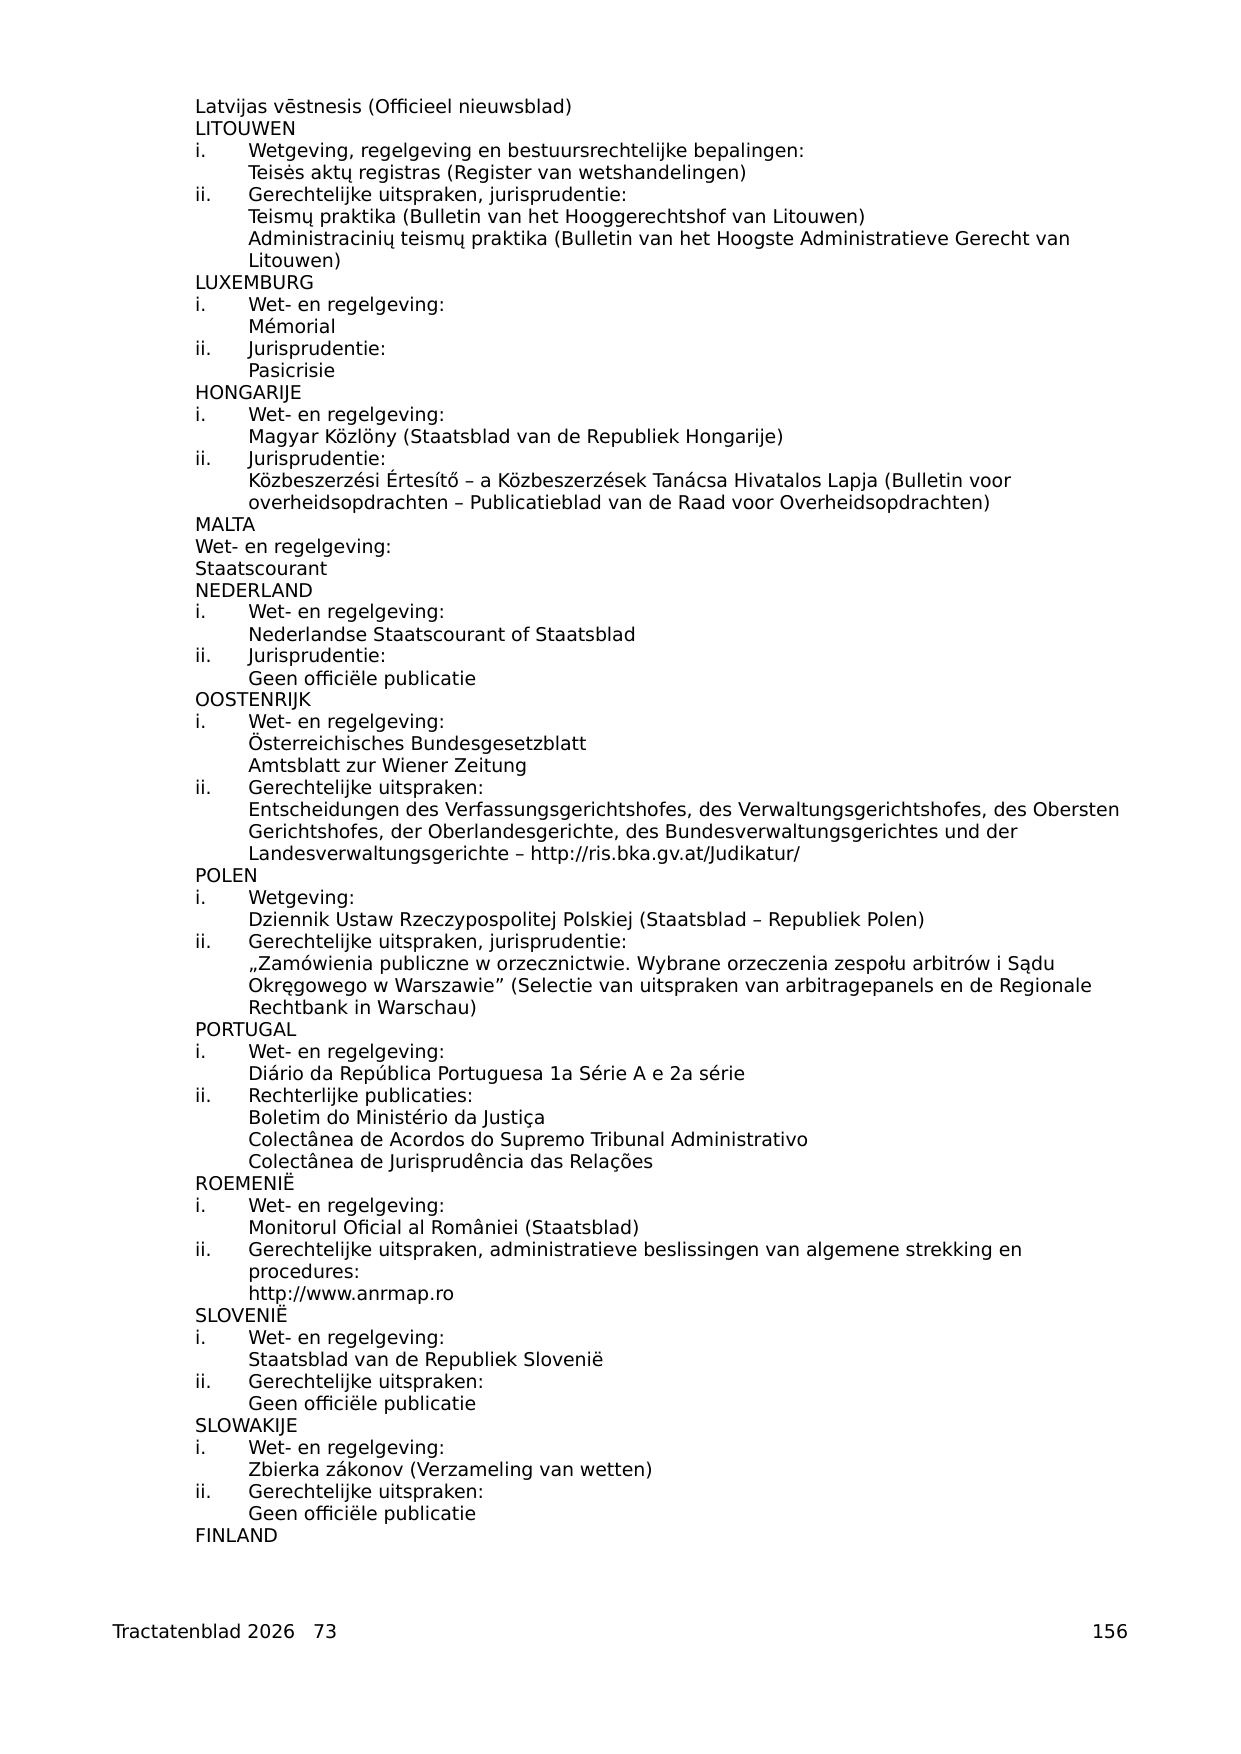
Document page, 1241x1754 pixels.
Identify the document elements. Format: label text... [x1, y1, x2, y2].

text HONGARIJE [195, 382, 1128, 404]
text Latvijas vēstnesis (Officieel nieuwsblad) [195, 96, 1128, 118]
text i. Wet- en regelgeving: [195, 404, 1128, 426]
text POLEN [195, 865, 1128, 887]
text Monitorul Oficial al României (Staatsblad) [248, 1217, 1128, 1239]
text NEDERLAND [195, 579, 1128, 601]
text OOSTENRIJK [195, 689, 1128, 711]
text i. Wet- en regelgeving: [195, 711, 1128, 733]
text Magyar Közlöny (Staatsblad van de Republiek Hongarije) [248, 426, 1128, 448]
text Colectânea de Acordos do Supremo Tribunal Administrativo [248, 1129, 1128, 1151]
text ii. Gerechtelijke uitspraken: [195, 777, 1128, 799]
text ROEMENIË [195, 1173, 1128, 1195]
text Nederlandse Staatscourant of Staatsblad [248, 623, 1128, 645]
text Pasicrisie [248, 360, 1128, 382]
text FINLAND [195, 1524, 1128, 1547]
text Colectânea de Jurisprudência das Relações [248, 1151, 1128, 1173]
text Teisės aktų registras (Register van wetshandelingen) [248, 162, 1128, 184]
text Mémorial [248, 316, 1128, 338]
text i. Wet- en regelgeving: [195, 1041, 1128, 1063]
text SLOWAKIJE [195, 1415, 1128, 1437]
text ii. Jurisprudentie: [195, 338, 1128, 360]
text Közbeszerzési Értesítő – a Közbeszerzések Tanácsa Hivatalos Lapja (Bulletin voor overheidsopdrachten – Publicatieblad van de Raad voor Overheidsopdrachten) [248, 469, 1128, 513]
text Amtsblatt zur Wiener Zeitung [248, 755, 1128, 777]
text Diário da República Portuguesa 1a Série A e 2a série [248, 1063, 1128, 1085]
text i. Wetgeving: [195, 887, 1128, 909]
text Entscheidungen des Verfassungsgerichtshofes, des Verwaltungsgerichtshofes, des Obersten Gerichtshofes, der Oberlandesgerichte, des Bundesverwaltungsgerichtes und der Landesverwaltungsgerichte – http://ris.bka.gv.at/Judikatur/ [248, 799, 1128, 865]
text „Zamówienia publiczne w orzecznictwie. Wybrane orzeczenia zespołu arbitrów i Sądu Okręgowego w Warszawie” (Selectie van uitspraken van arbitragepanels en de Regionale Rechtbank in Warschau) [248, 953, 1128, 1019]
text Administracinių teismų praktika (Bulletin van het Hoogste Administratieve Gerecht van Litouwen) [248, 228, 1128, 272]
text Staatscourant [195, 557, 1128, 579]
text ii. Rechterlijke publicaties: [195, 1085, 1128, 1107]
text ii. Jurisprudentie: [195, 448, 1128, 469]
text ii. Gerechtelijke uitspraken, jurisprudentie: [195, 931, 1128, 953]
text i. Wet- en regelgeving: [195, 1437, 1128, 1459]
text Wet- en regelgeving: [195, 536, 1128, 557]
text Geen officiële publicatie [248, 1393, 1128, 1415]
text LITOUWEN [195, 118, 1128, 140]
text LUXEMBURG [195, 272, 1128, 294]
text i. Wet- en regelgeving: [195, 294, 1128, 316]
text i. Wet- en regelgeving: [195, 601, 1128, 623]
text Zbierka zákonov (Verzameling van wetten) [248, 1459, 1128, 1481]
text SLOVENIË [195, 1305, 1128, 1327]
text MALTA [195, 513, 1128, 536]
text http://www.anrmap.ro [248, 1283, 1128, 1305]
text Boletim do Ministério da Justiça [248, 1107, 1128, 1129]
text i. Wetgeving, regelgeving en bestuursrechtelijke bepalingen: [195, 140, 1128, 162]
text Geen officiële publicatie [248, 1503, 1128, 1524]
text Österreichisches Bundesgesetzblatt [248, 733, 1128, 755]
text Teismų praktika (Bulletin van het Hooggerechtshof van Litouwen) [248, 206, 1128, 228]
text ii. Jurisprudentie: [195, 645, 1128, 667]
text ii. Gerechtelijke uitspraken: [195, 1371, 1128, 1393]
text Geen officiële publicatie [248, 667, 1128, 689]
text PORTUGAL [195, 1019, 1128, 1041]
text ii. Gerechtelijke uitspraken: [195, 1481, 1128, 1503]
text ii. Gerechtelijke uitspraken, jurisprudentie: [195, 184, 1128, 206]
text Dziennik Ustaw Rzeczypospolitej Polskiej (Staatsblad – Republiek Polen) [248, 909, 1128, 931]
text Staatsblad van de Republiek Slovenië [248, 1349, 1128, 1371]
text i. Wet- en regelgeving: [195, 1195, 1128, 1217]
text i. Wet- en regelgeving: [195, 1327, 1128, 1349]
text ii. Gerechtelijke uitspraken, administratieve beslissingen van algemene strekking en procedures: [195, 1239, 1128, 1283]
